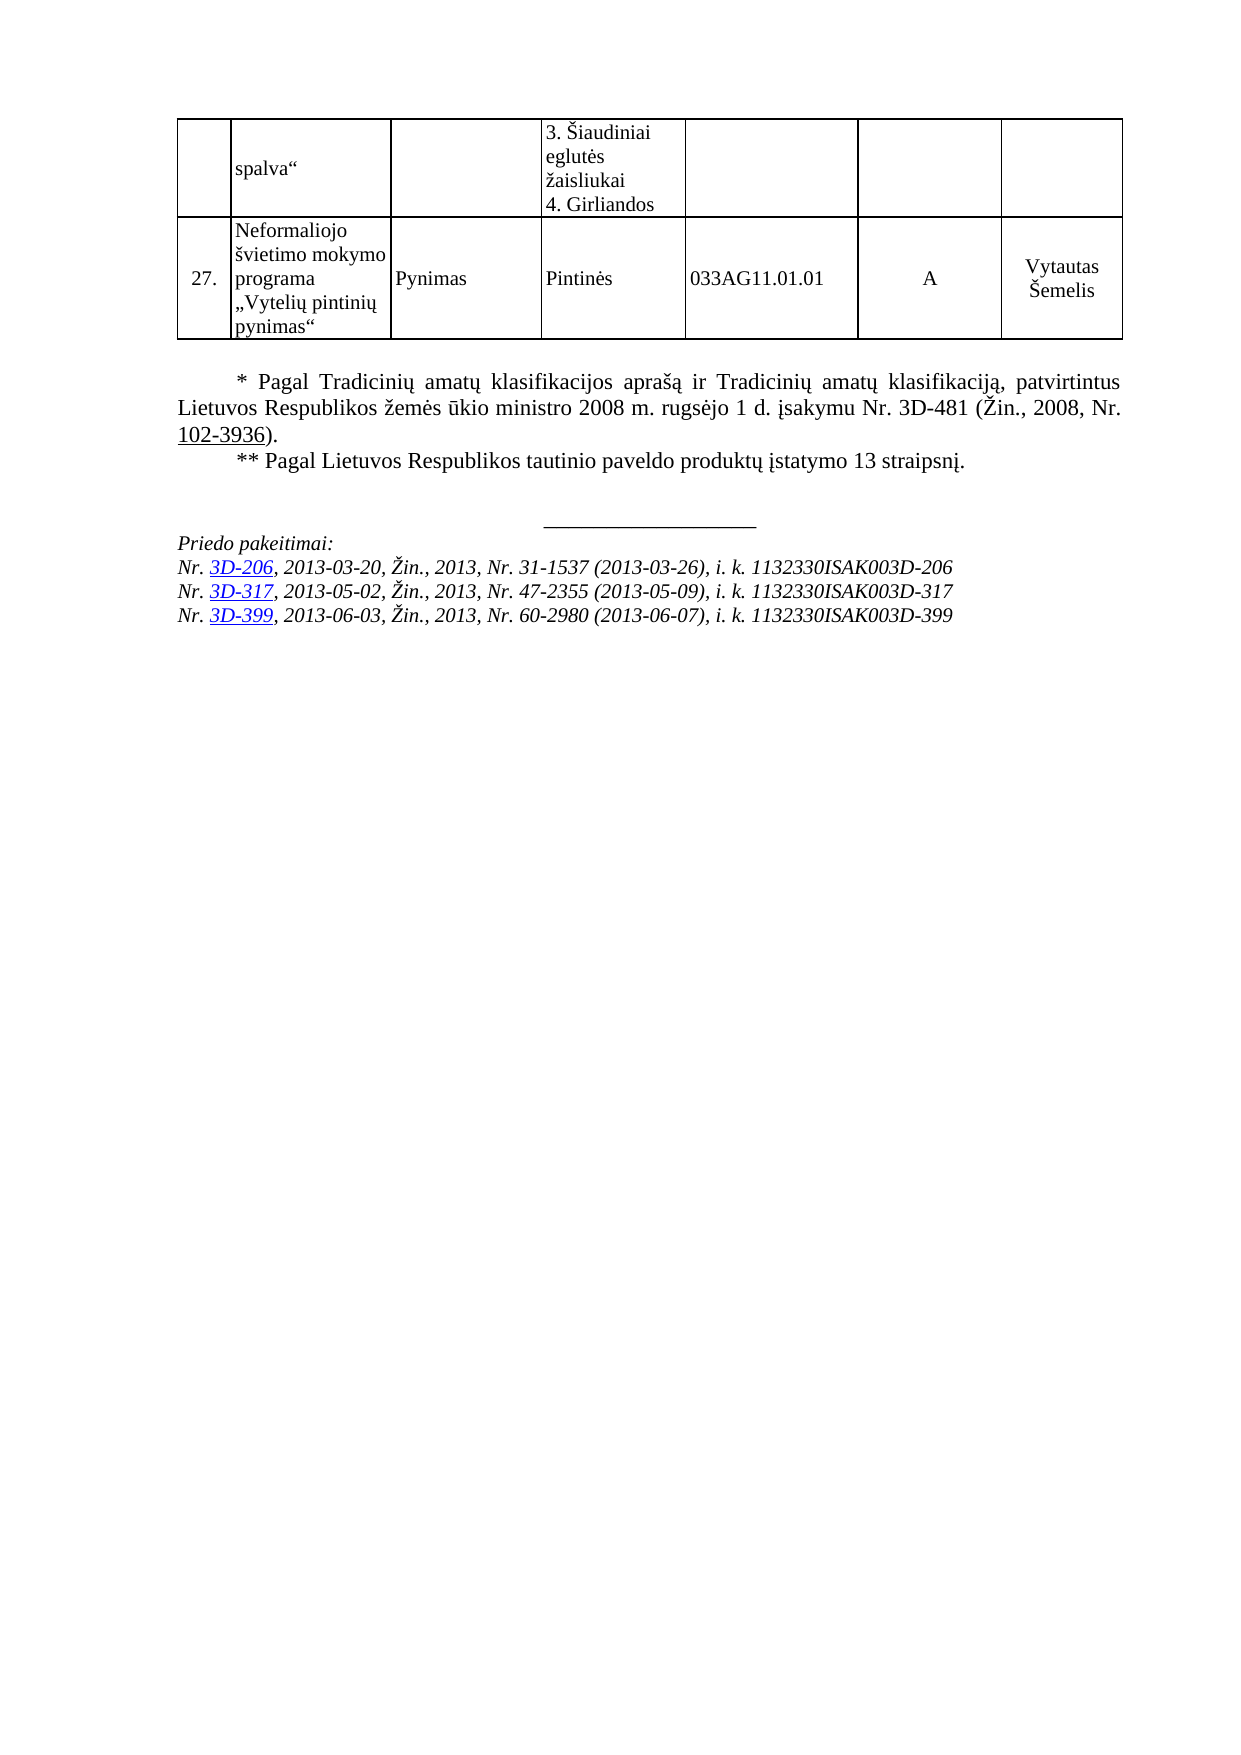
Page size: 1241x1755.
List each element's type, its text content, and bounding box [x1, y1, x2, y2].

text ** Pagal Lietuvos Respublikos tautinio paveldo produktų įstatymo 13 straipsnį. [177, 447, 1122, 473]
table_cell [1002, 120, 1122, 216]
table_cell Pintinės [542, 218, 685, 338]
table_cell 033AG11.01.01 [686, 218, 857, 338]
table_cell [392, 120, 541, 216]
text Priedo pakeitimai: [177, 531, 1122, 555]
table_cell Vytautas Šemelis [1002, 218, 1122, 338]
text Nr. 3D-206, 2013-03-20, Žin., 2013, Nr. 31-1537 (2013-03-26), i. k. 1132330ISAK003D-206 [177, 555, 1122, 579]
table_cell Neformaliojo švietimo mokymo programa „Vytelių pintinių pynimas“ [232, 218, 390, 338]
table_cell Pynimas [392, 218, 541, 338]
table_cell spalva“ [232, 120, 390, 216]
table_cell A [859, 218, 1001, 338]
table_cell [859, 120, 1001, 216]
table_cell [686, 120, 857, 216]
table_cell 27. [178, 218, 230, 338]
table_cell 3. Šiaudiniai eglutės žaisliukai 4. Girliandos [542, 120, 685, 216]
text * Pagal Tradicinių amatų klasifikacijos aprašą ir Tradicinių amatų klasifikaciją, patvirtintus Lietuvos Respublikos žemės ūkio ministro 2008 m. rugsėjo 1 d. įsakymu Nr. 3D-481 (Žin., 2008, Nr. 102-3936). [177, 368, 1122, 447]
table_cell [178, 120, 230, 216]
text Nr. 3D-317, 2013-05-02, Žin., 2013, Nr. 47-2355 (2013-05-09), i. k. 1132330ISAK003D-317 [177, 579, 1122, 603]
text Nr. 3D-399, 2013-06-03, Žin., 2013, Nr. 60-2980 (2013-06-07), i. k. 1132330ISAK003D-399 [177, 603, 1122, 627]
text _________________ [177, 502, 1122, 531]
